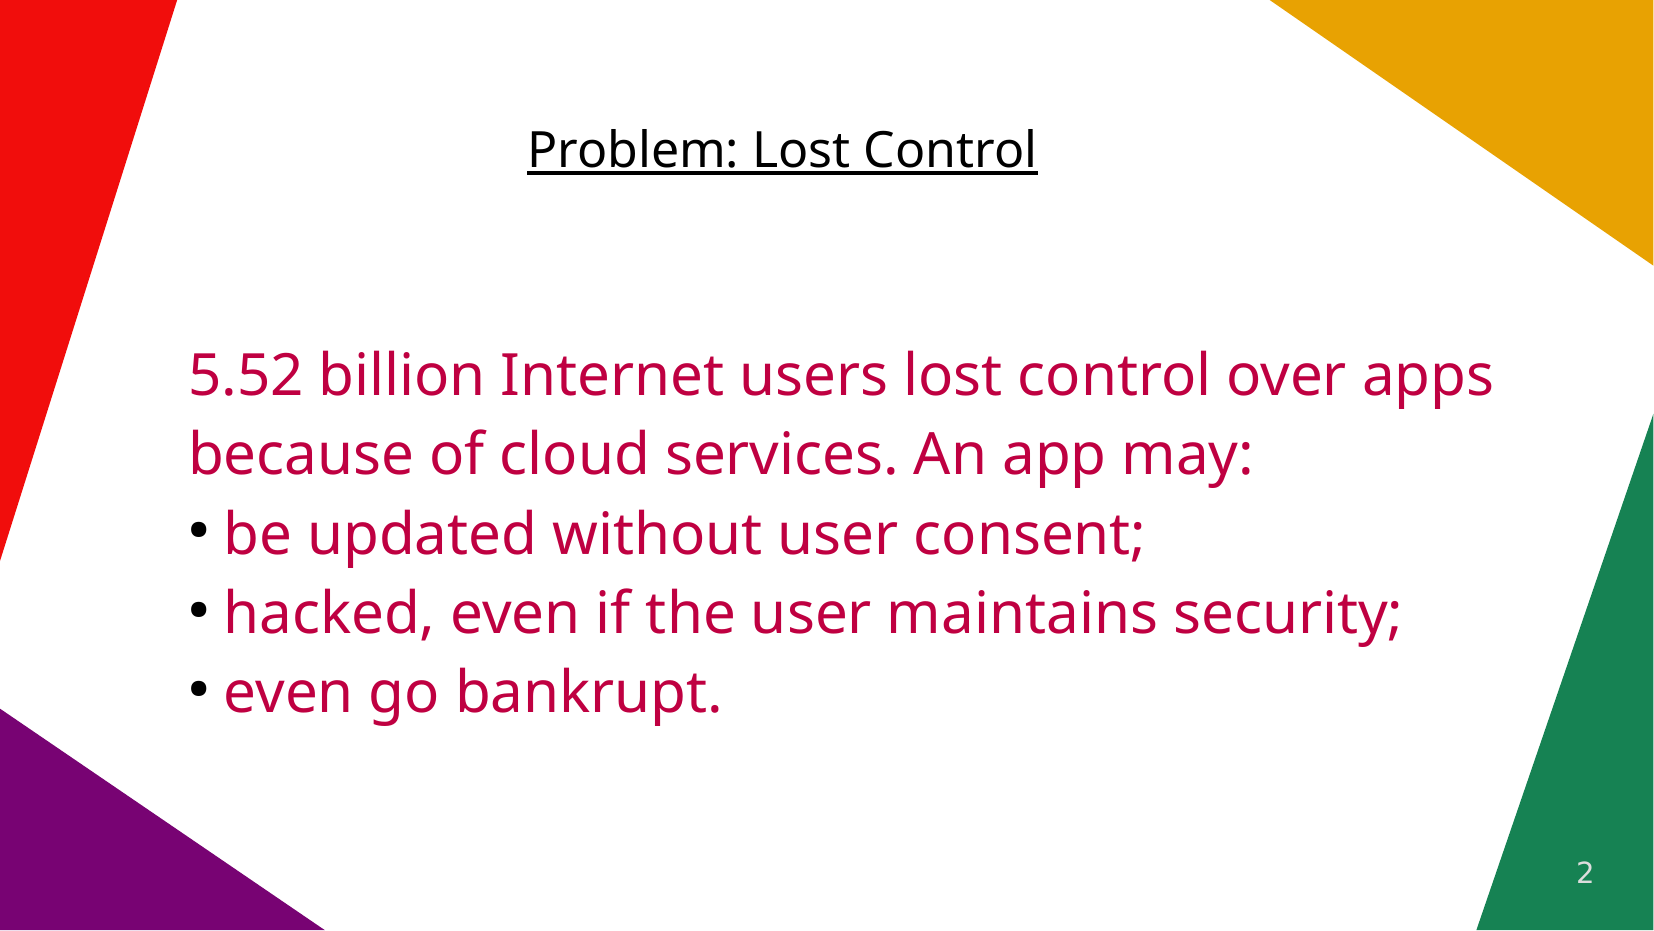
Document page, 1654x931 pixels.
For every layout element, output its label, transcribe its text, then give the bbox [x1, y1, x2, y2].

text_box 5.52 billion Internet users lost control over apps because of cloud services. An app may: be updated without user consent; hacked, even if the user maintains security; even go bankrupt. [177, 265, 1506, 798]
text_box Problem: Lost Control [383, 59, 1182, 237]
